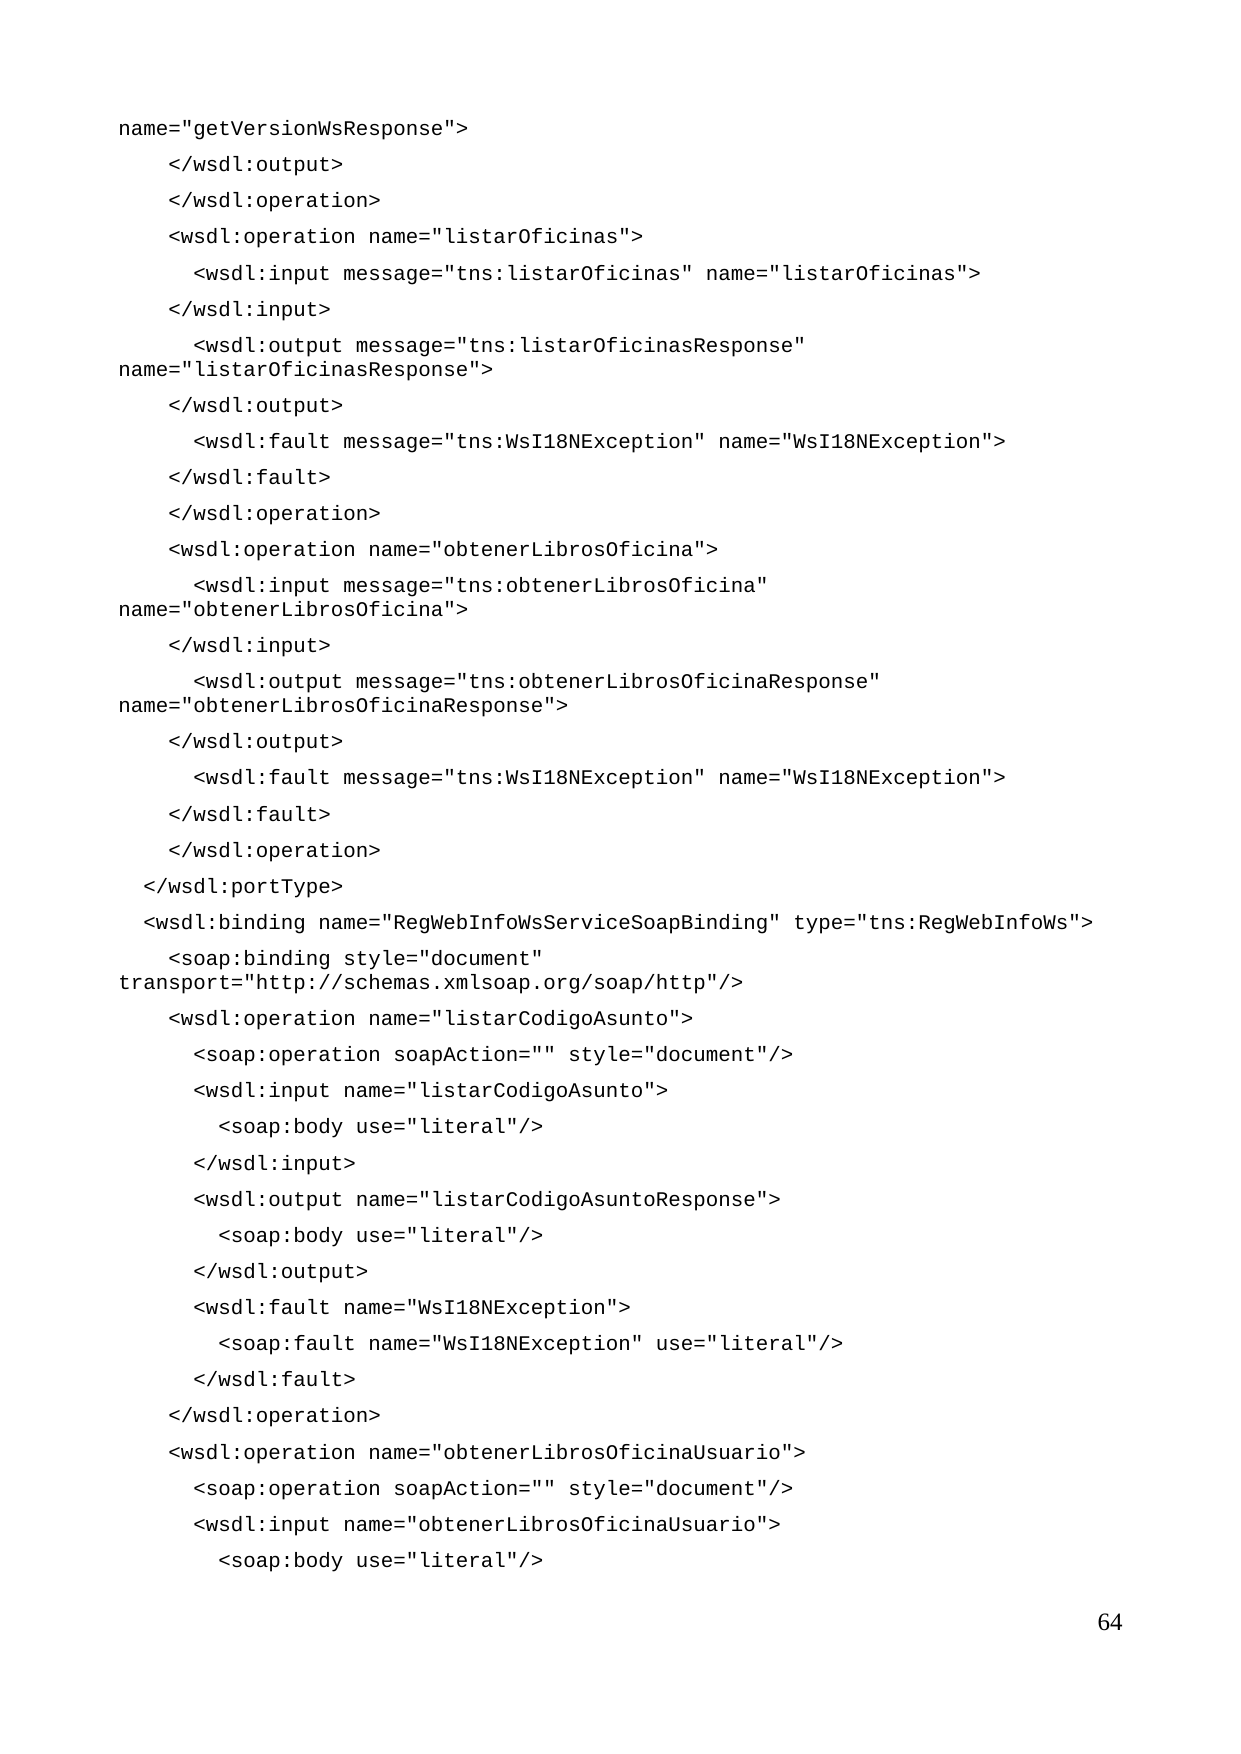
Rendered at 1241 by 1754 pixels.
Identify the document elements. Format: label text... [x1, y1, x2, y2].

text </wsdl:operation> [118, 1406, 1122, 1429]
text <wsdl:input message="tns:obtenerLibrosOficina" name="obtenerLibrosOficina"> [118, 576, 1122, 623]
text <wsdl:operation name="listarOficinas"> [118, 227, 1122, 250]
text <wsdl:output message="tns:obtenerLibrosOficinaResponse" name="obtenerLibrosOficinaResponse"> [118, 671, 1122, 719]
text <soap:fault name="WsI18NException" use="literal"/> [118, 1333, 1122, 1357]
text </wsdl:output> [118, 395, 1122, 418]
text </wsdl:operation> [118, 840, 1122, 863]
text <wsdl:fault message="tns:WsI18NException" name="WsI18NException"> [118, 431, 1122, 454]
text <soap:body use="literal"/> [118, 1225, 1122, 1248]
text </wsdl:output> [118, 154, 1122, 178]
text <soap:operation soapAction="" style="document"/> [118, 1478, 1122, 1501]
text <soap:body use="literal"/> [118, 1116, 1122, 1140]
text <wsdl:output message="tns:listarOficinasResponse" name="listarOficinasResponse"> [118, 335, 1122, 382]
text </wsdl:fault> [118, 467, 1122, 491]
text </wsdl:output> [118, 731, 1122, 755]
text <soap:binding style="document" transport="http://schemas.xmlsoap.org/soap/http"/> [118, 948, 1122, 995]
text </wsdl:fault> [118, 1369, 1122, 1393]
text <wsdl:input name="listarCodigoAsunto"> [118, 1080, 1122, 1104]
text </wsdl:operation> [118, 503, 1122, 527]
text </wsdl:output> [118, 1261, 1122, 1284]
text <wsdl:operation name="listarCodigoAsunto"> [118, 1008, 1122, 1032]
text <wsdl:operation name="obtenerLibrosOficinaUsuario"> [118, 1442, 1122, 1465]
text <wsdl:fault message="tns:WsI18NException" name="WsI18NException"> [118, 767, 1122, 791]
text </wsdl:input> [118, 299, 1122, 322]
text </wsdl:input> [118, 1152, 1122, 1176]
text </wsdl:portType> [118, 876, 1122, 899]
text <wsdl:fault name="WsI18NException"> [118, 1297, 1122, 1321]
text <soap:operation soapAction="" style="document"/> [118, 1044, 1122, 1068]
text name="getVersionWsResponse"> [118, 118, 1122, 142]
text <wsdl:operation name="obtenerLibrosOficina"> [118, 539, 1122, 563]
text </wsdl:operation> [118, 190, 1122, 214]
text <wsdl:binding name="RegWebInfoWsServiceSoapBinding" type="tns:RegWebInfoWs"> [118, 912, 1122, 936]
text <soap:body use="literal"/> [118, 1550, 1122, 1574]
text </wsdl:input> [118, 635, 1122, 659]
text <wsdl:input name="obtenerLibrosOficinaUsuario"> [118, 1514, 1122, 1538]
text <wsdl:input message="tns:listarOficinas" name="listarOficinas"> [118, 263, 1122, 286]
text <wsdl:output name="listarCodigoAsuntoResponse"> [118, 1189, 1122, 1212]
text </wsdl:fault> [118, 803, 1122, 827]
